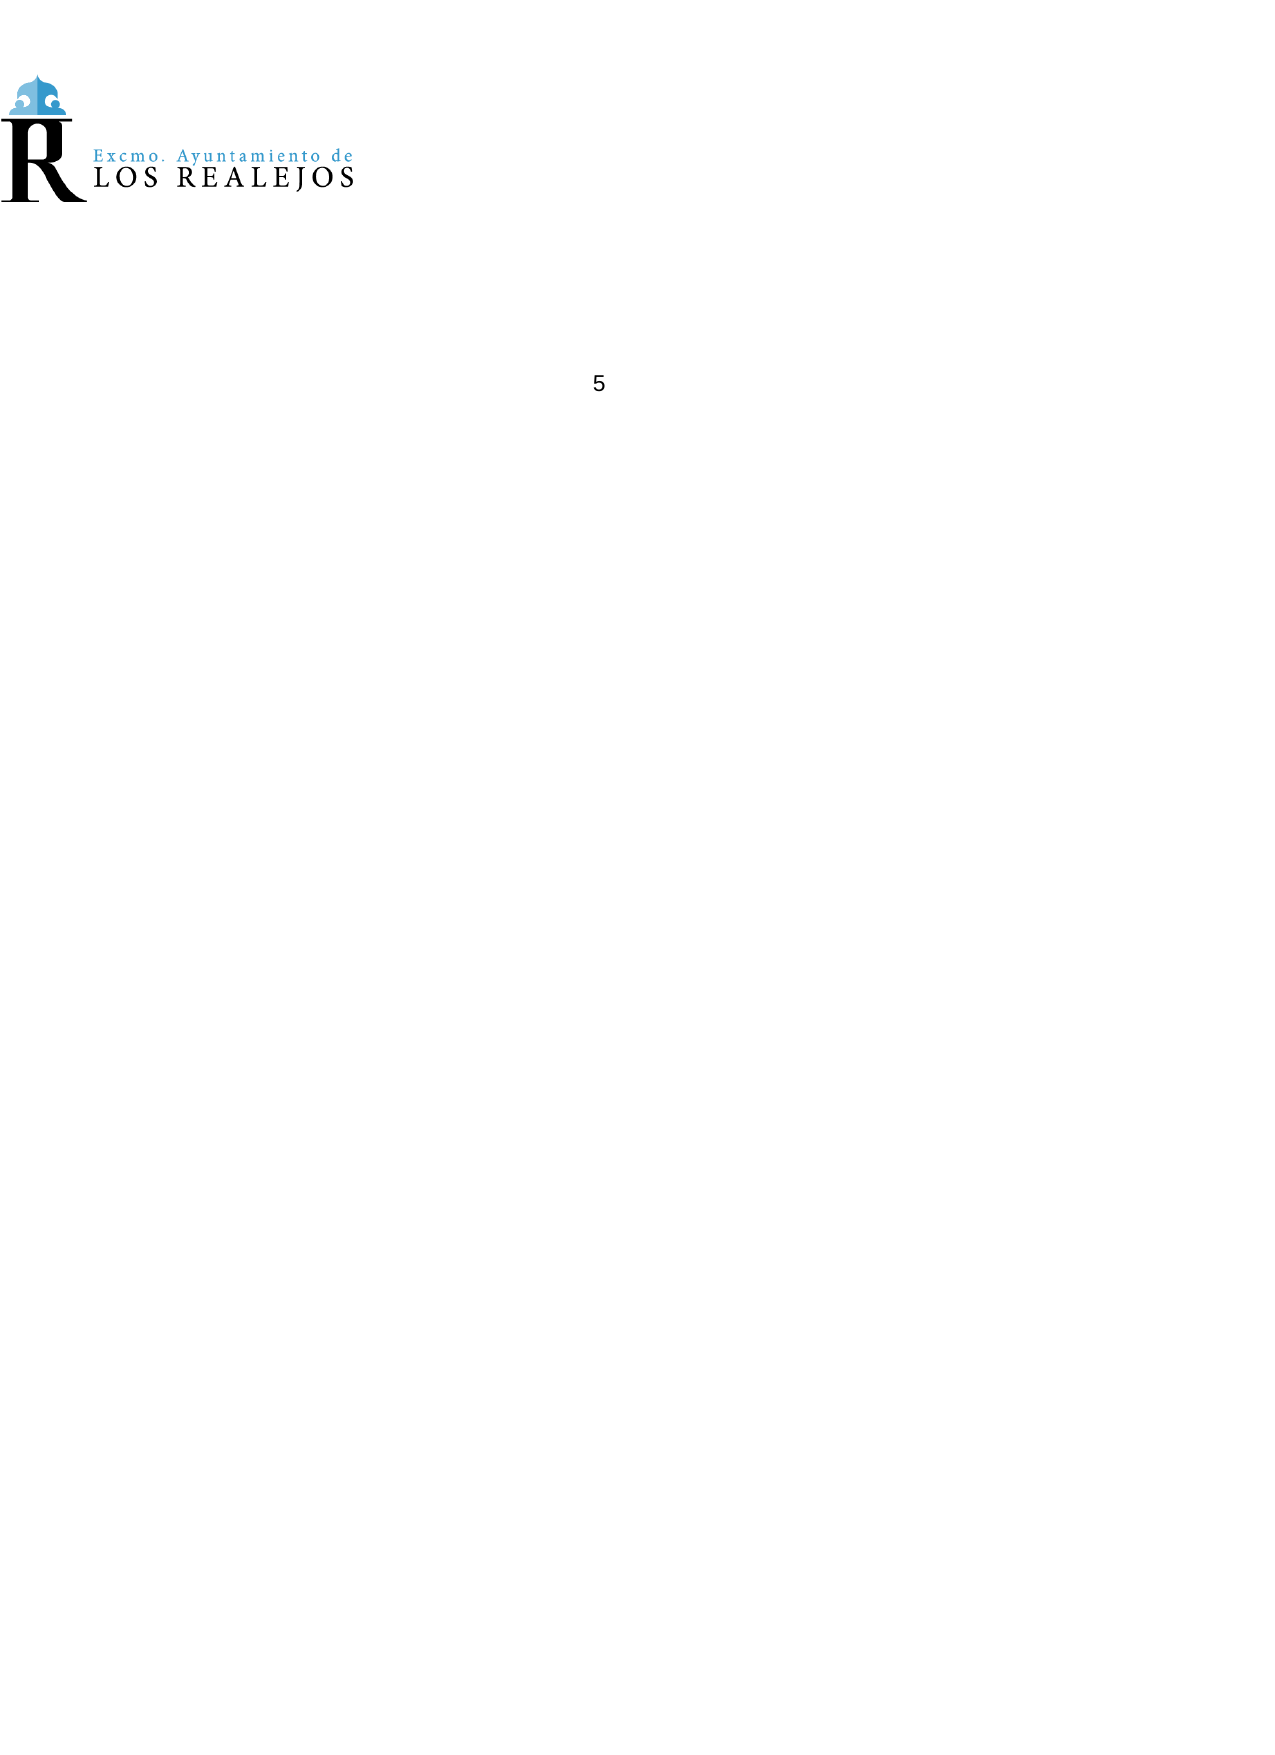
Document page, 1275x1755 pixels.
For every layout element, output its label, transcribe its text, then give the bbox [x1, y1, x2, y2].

text 5 [0, 369, 1198, 396]
